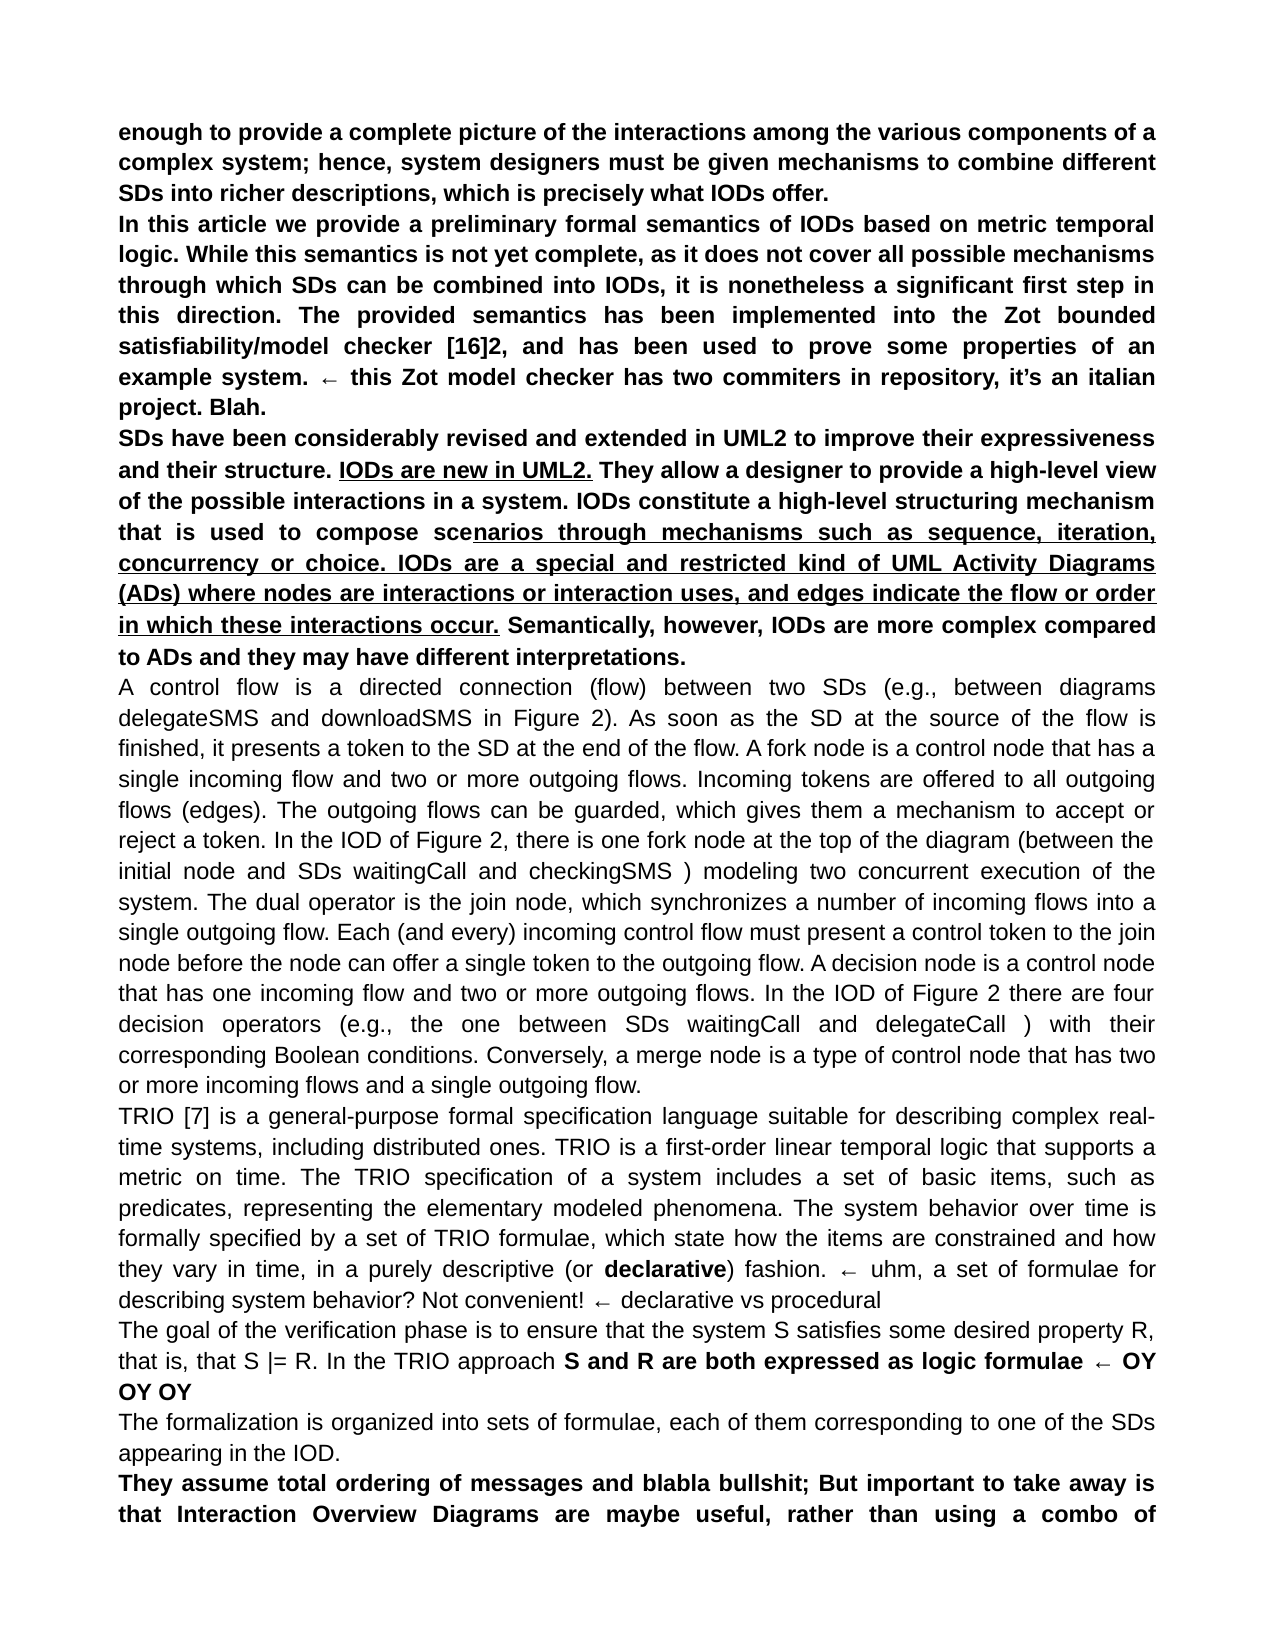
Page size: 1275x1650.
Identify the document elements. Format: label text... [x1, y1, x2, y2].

text The formalization is organized into sets of formulae, each of them corresponding to one of the SDs appearing in the IOD. [118, 1408, 1157, 1466]
text A control flow is a directed connection (flow) between two SDs (e.g., between diagrams delegateSMS and downloadSMS in Figure 2). As soon as the SD at the source of the flow is finished, it presents a token to the SD at the end of the flow. A fork node is a control node that has a single incoming flow and two or more outgoing flows. Incoming tokens are offered to all outgoing flows (edges). The outgoing flows can be guarded, which gives them a mechanism to accept or reject a token. In the IOD of Figure 2, there is one fork node at the top of the diagram (between the initial node and SDs waitingCall and checkingSMS ) modeling two concurrent execution of the system. The dual operator is the join node, which synchronizes a number of incoming flows into a single outgoing flow. Each (and every) incoming control flow must present a control token to the join node before the node can offer a single token to the outgoing flow. A decision node is a control node that has one incoming flow and two or more outgoing flows. In the IOD of Figure 2 there are four decision operators (e.g., the one between SDs waitingCall and delegateCall ) with their corresponding Boolean conditions. Conversely, a merge node is a type of control node that has two or more incoming flows and a single outgoing flow. [118, 673, 1157, 1098]
text SDs have been considerably revised and extended in UML2 to improve their expressiveness and their structure. IODs are new in UML2. They allow a designer to provide a high-level view of the possible interactions in a system. IODs constitute a high-level structuring mechanism that is used to compose scenarios through mechanisms such as sequence, iteration, concurrency or choice. IODs are a special and restricted kind of UML Activity Diagrams (ADs) where nodes are interactions or interaction uses, and edges indicate the flow or order [118, 424, 1157, 603]
text TRIO [7] is a general-purpose formal specification language suitable for describing complex real-time systems, including distributed ones. TRIO is a first-order linear temporal logic that supports a metric on time. The TRIO specification of a system includes a set of basic items, such as predicates, representing the elementary modeled phenomena. The system behavior over time is formally specified by a set of TRIO formulae, which state how the items are constrained and how they vary in time, in a purely descriptive (or declarative) fashion. ← uhm, a set of formulae for describing system behavior? Not convenient! ← declarative vs procedural [118, 1102, 1157, 1313]
text in which these interactions occur. Semantically, however, IODs are more complex compared to ADs and they may have different interpretations. [118, 604, 1157, 670]
text They assume total ordering of messages and blabla bullshit; But important to take away is that Interaction Overview Diagrams are maybe useful, rather than using a combo of [118, 1470, 1157, 1527]
text enough to provide a complete picture of the interactions among the various components of a complex system; hence, system designers must be given mechanisms to combine different SDs into richer descriptions, which is precisely what IODs offer. [118, 118, 1157, 206]
text In this article we provide a preliminary formal semantics of IODs based on metric temporal logic. While this semantics is not yet complete, as it does not cover all possible mechanisms through which SDs can be combined into IODs, it is nonetheless a significant first step in this direction. The provided semantics has been implemented into the Zot bounded satisfiability/model checker [16]2, and has been used to prove some properties of an example system. ← this Zot model checker has two commiters in repository, it’s an italian project. Blah. [118, 210, 1157, 421]
text The goal of the verification phase is to ensure that the system S satisfies some desired property R, that is, that S |= R. In the TRIO approach S and R are both expressed as logic formulae ← OY OY OY [118, 1317, 1157, 1405]
